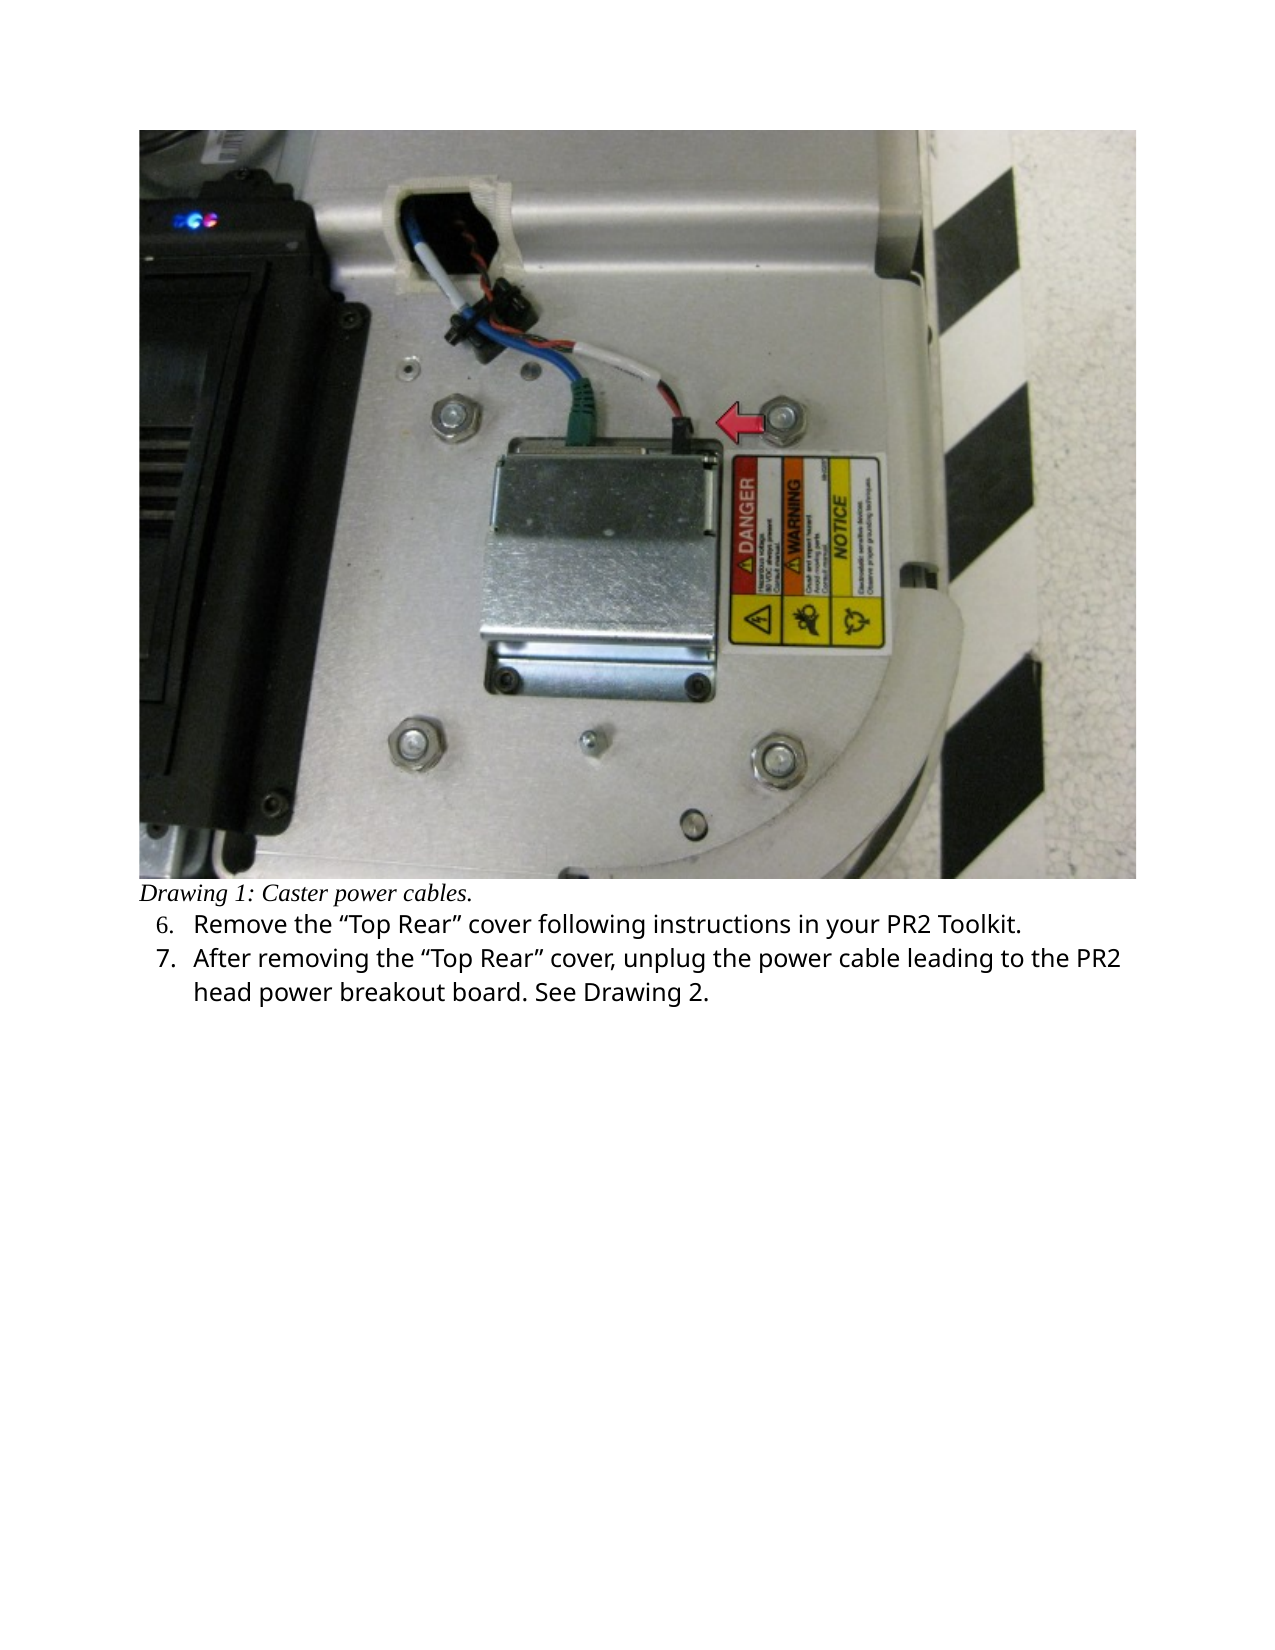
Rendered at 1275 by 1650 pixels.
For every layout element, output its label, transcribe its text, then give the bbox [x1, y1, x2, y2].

list Remove the “Top Rear” cover following instructions in your PR2 Toolkit. [139, 118, 1157, 941]
picture [139, 130, 1137, 879]
list After removing the “Top Rear” cover, unplug the power cable leading to the PR2 head power breakout board. See Drawing 2. [156, 941, 1157, 1009]
list Drawing 1: Caster power cables. [139, 879, 1136, 907]
